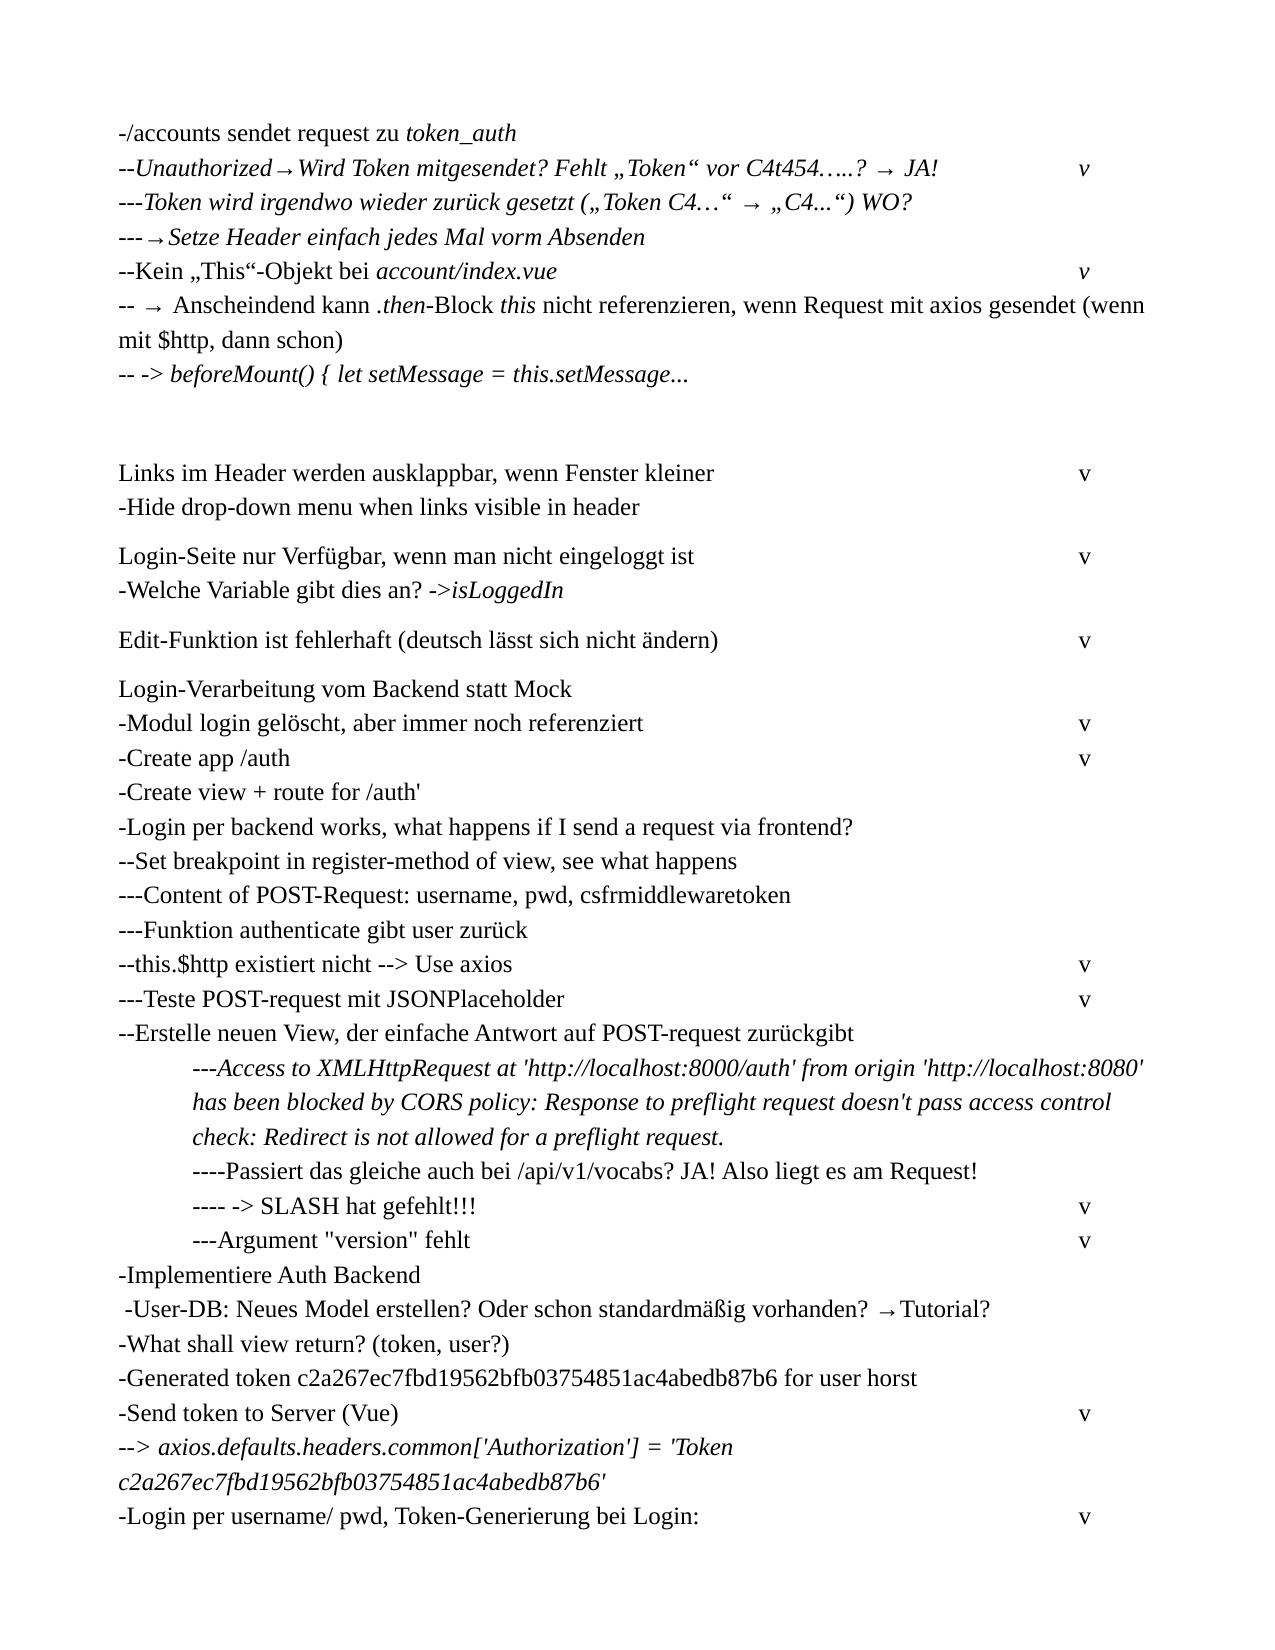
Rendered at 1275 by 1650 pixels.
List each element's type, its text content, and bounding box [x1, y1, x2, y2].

text Login-Seite nur Verfügbar, wenn man nicht eingeloggt ist v -Welche Variable gibt dies an? ->isLoggedIn [118, 541, 1157, 604]
text -/accounts sendet request zu token_auth --Unauthorized→Wird Token mitgesendet? Fehlt „Token“ vor C4t454…..? → JA! v ---Token wird irgendwo wieder zurück gesetzt („Token C4…“ → „C4...“) WO? ---→Setze Header einfach jedes Mal vorm Absenden --Kein „This“-Objekt bei account/index.vue v -- → Anscheindend kann .then-Block this nicht referenzieren, wenn Request mit axios gesendet (wenn mit $http, dann schon) -- -> beforeMount() { let setMessage = this.setMessage... [118, 118, 1157, 388]
text Links im Header werden ausklappbar, wenn Fenster kleiner v -Hide drop-down menu when links visible in header [118, 458, 1157, 521]
text Login-Verarbeitung vom Backend statt Mock -Modul login gelöscht, aber immer noch referenziert v -Create app /auth v -Create view + route for /auth' -Login per backend works, what happens if I send a request via frontend? --Set breakpoint in register-method of view, see what happens ---Content of POST-Request: username, pwd, csfrmiddlewaretoken ---Funktion authenticate gibt user zurück --this.$http existiert nicht --> Use axios v ---Teste POST-request mit JSONPlaceholder v --Erstelle neuen View, der einfache Antwort auf POST-request zurückgibt ---Access to XMLHttpRequest at 'http://localhost:8000/auth' from origin 'http://localhost:8080' has been blocked by CORS policy: Response to preflight request doesn't pass access control check: Redirect is not allowed for a preflight request. ----Passiert das gleiche auch bei /api/v1/vocabs? JA! Also liegt es am Request! ---- -> SLASH hat gefehlt!!! v ---Argument "version" fehlt v -Implementiere Auth Backend -User-DB: Neues Model erstellen? Oder schon standardmäßig vorhanden? →Tutorial? -What shall view return? (token, user?) -Generated token c2a267ec7fbd19562bfb03754851ac4abedb87b6 for user horst -Send token to Server (Vue) v --> axios.defaults.headers.common['Authorization'] = 'Token c2a267ec7fbd19562bfb03754851ac4abedb87b6' -Login per username/ pwd, Token-Generierung bei Login: v [118, 674, 1157, 1530]
text Edit-Funktion ist fehlerhaft (deutsch lässt sich nicht ändern) v [118, 625, 1157, 653]
